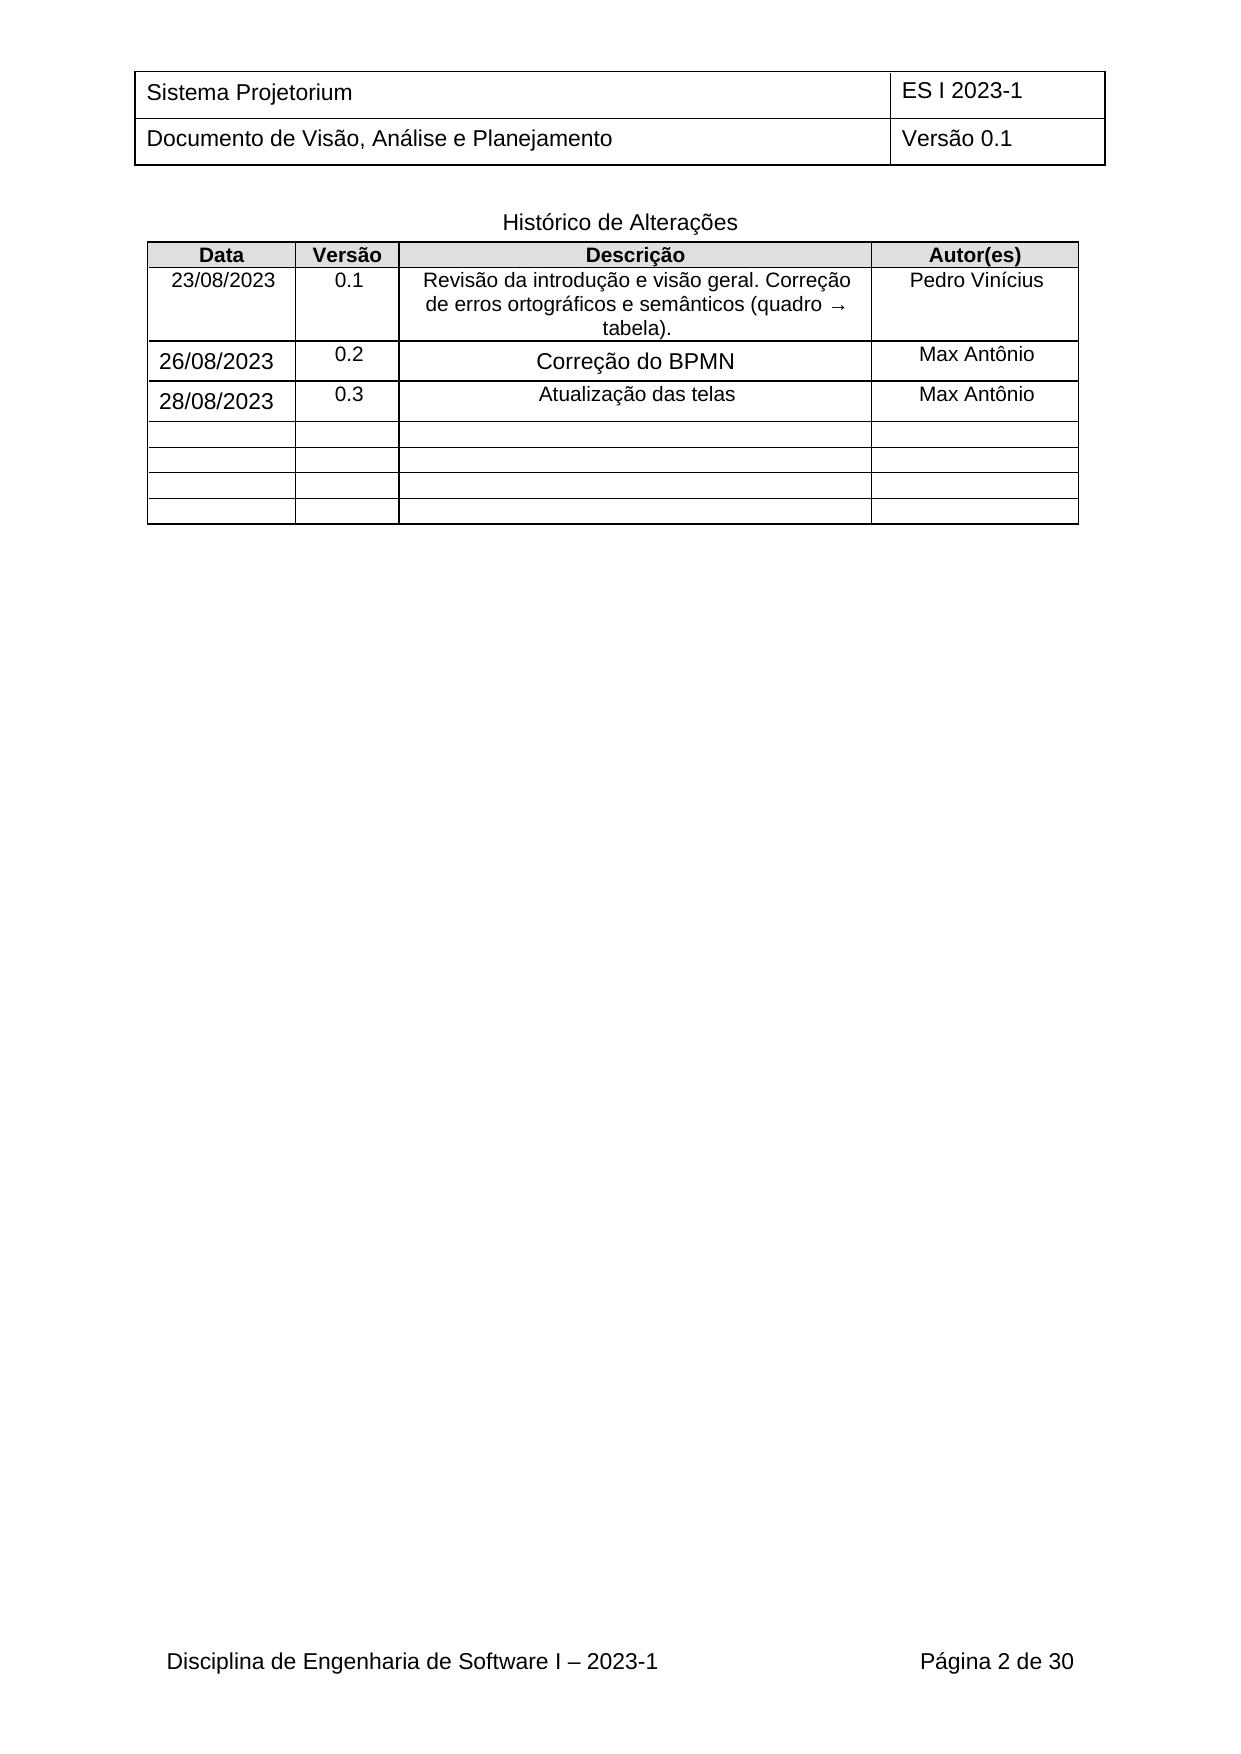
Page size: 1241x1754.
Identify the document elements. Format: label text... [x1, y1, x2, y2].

table_cell 0.2 [296, 342, 398, 380]
table_cell [872, 422, 1078, 446]
table_cell Pedro Vinícius [872, 268, 1078, 340]
table_header Versão [296, 243, 398, 267]
table_cell [148, 473, 295, 497]
table_header Data [148, 243, 295, 267]
table_cell [872, 499, 1078, 523]
table_cell [400, 499, 871, 523]
table_cell [296, 448, 398, 472]
text Histórico de Alterações [148, 208, 1092, 235]
table_cell [148, 499, 295, 523]
table_cell [296, 473, 398, 497]
table_cell [296, 422, 398, 446]
table_cell Correção do BPMN [400, 342, 871, 380]
table_cell Max Antônio [872, 382, 1078, 421]
table_cell 0.3 [296, 382, 398, 421]
table_cell 23/08/2023 [148, 268, 295, 340]
table_cell Max Antônio [872, 342, 1078, 380]
table_cell [400, 473, 871, 497]
table_cell [400, 422, 871, 446]
table_cell [872, 448, 1078, 472]
table_cell 28/08/2023 [148, 381, 295, 421]
table_header Autor(es) [872, 243, 1078, 267]
table_cell 0.1 [296, 268, 398, 340]
table_cell [296, 499, 398, 523]
table_header Descrição [400, 243, 871, 267]
table_cell Revisão da introdução e visão geral. Correção de erros ortográficos e semânticos (quadro → tabela). [400, 268, 871, 340]
table_cell [148, 448, 295, 472]
table_cell 26/08/2023 [148, 341, 295, 380]
table_cell [872, 473, 1078, 497]
table_cell [148, 422, 295, 446]
table_cell [400, 448, 871, 472]
table_cell Atualização das telas [400, 382, 871, 421]
